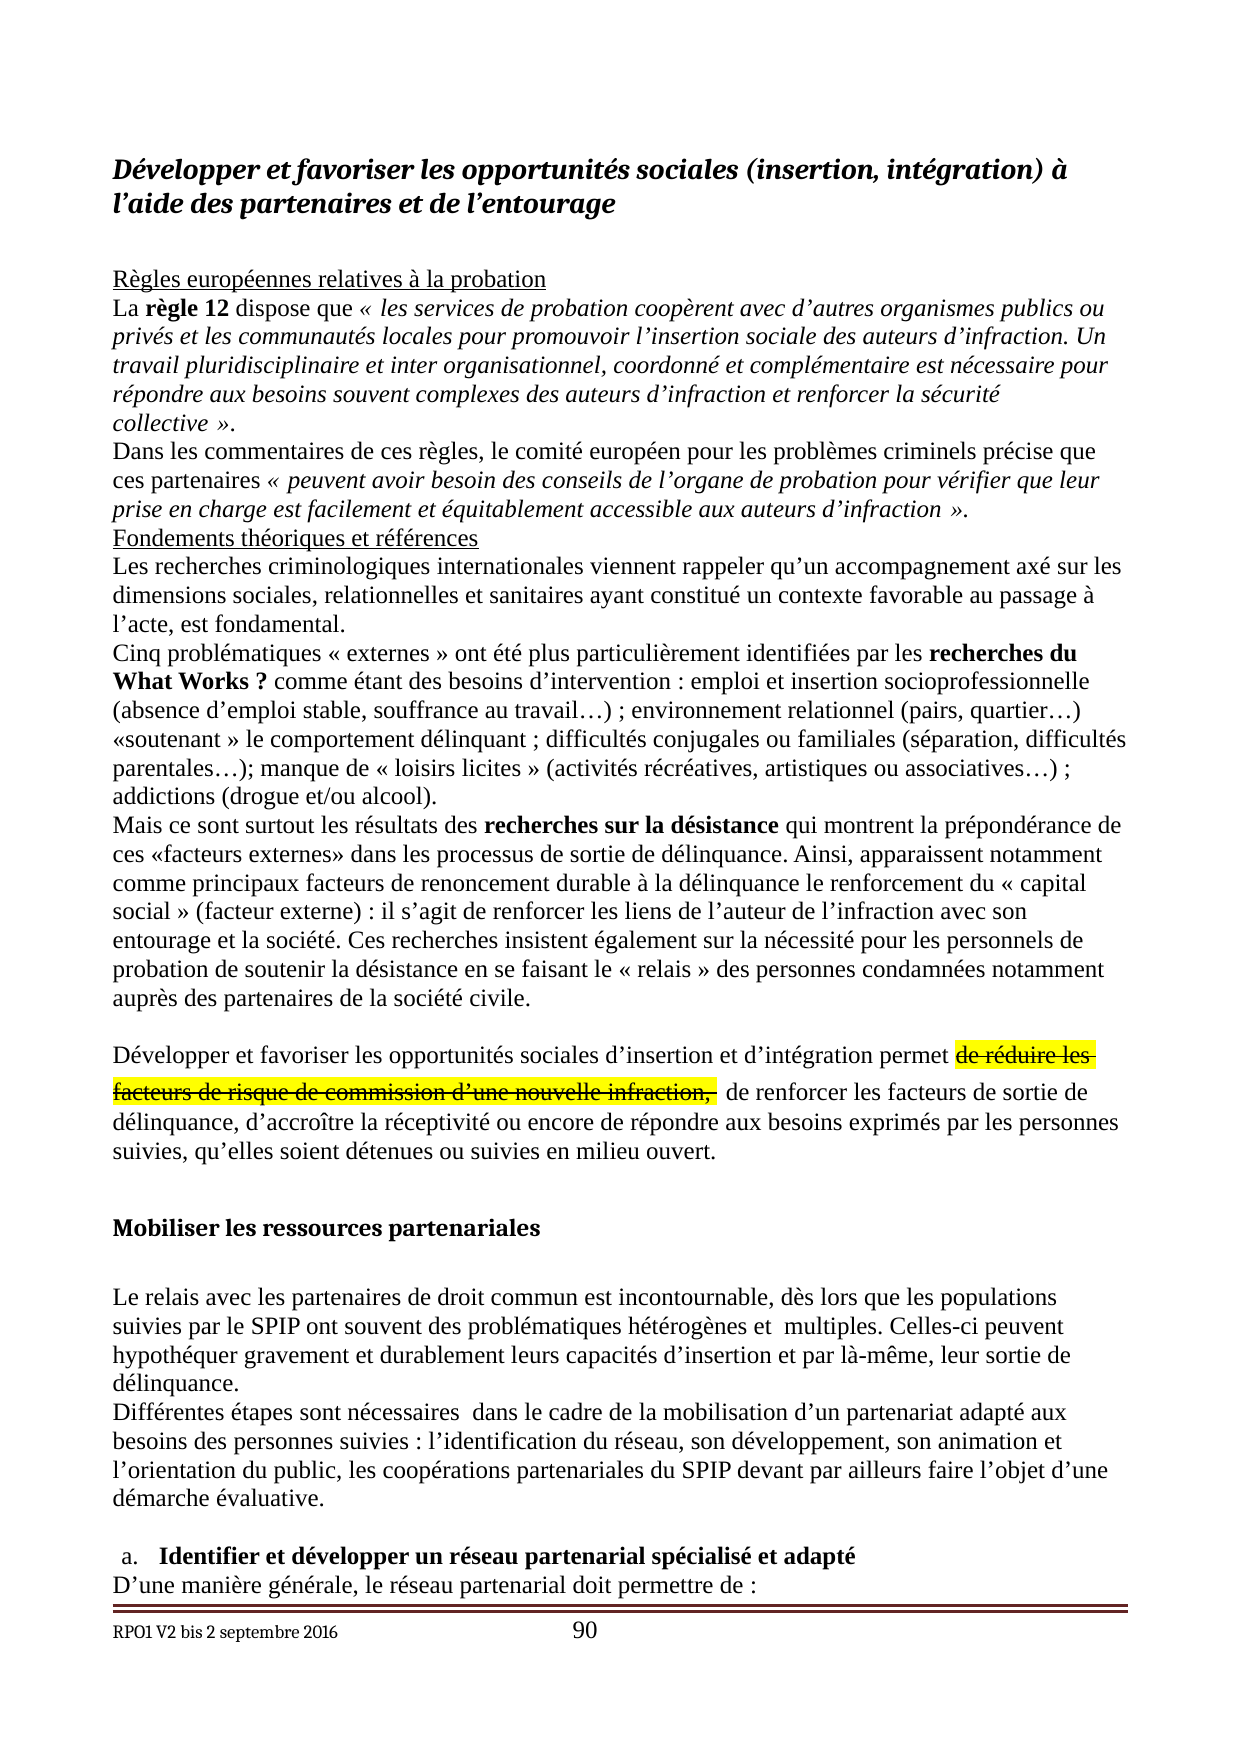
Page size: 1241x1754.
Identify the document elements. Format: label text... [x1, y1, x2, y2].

text Fondements théoriques et références [112, 523, 1128, 551]
text Le relais avec les partenaires de droit commun est incontournable, dès lors que les populations suivies par le SPIP ont souvent des problématiques hétérogènes et multiples. Celles-ci peuvent hypothéquer gravement et durablement leurs capacités d’insertion et par là-même, leur sortie de délinquance. [112, 1282, 1128, 1397]
text D’une manière générale, le réseau partenarial doit permettre de : [112, 1570, 1128, 1598]
list Identifier et développer un réseau partenarial spécialisé et adapté [121, 1541, 1128, 1570]
text Règles européennes relatives à la probation [112, 264, 1128, 293]
text La règle 12 dispose que « les services de probation coopèrent avec d’autres organismes publics ou privés et les communautés locales pour promouvoir l’insertion sociale des auteurs d’infraction. Un travail pluridisciplinaire et inter organisationnel, coordonné et complémentaire est nécessaire pour répondre aux besoins souvent complexes des auteurs d’infraction et renforcer la sécurité collective ». [112, 293, 1128, 436]
text Dans les commentaires de ces règles, le comité européen pour les problèmes criminels précise que ces partenaires « peuvent avoir besoin des conseils de l’organe de probation pour vérifier que leur prise en charge est facilement et équitablement accessible aux auteurs d’infraction ». [112, 436, 1128, 523]
text Différentes étapes sont nécessaires dans le cadre de la mobilisation d’un partenariat adapté aux besoins des personnes suivies : l’identification du réseau, son développement, son animation et l’orientation du public, les coopérations partenariales du SPIP devant par ailleurs faire l’objet d’une démarche évaluative. [112, 1397, 1128, 1512]
text Cinq problématiques « externes » ont été plus particulièrement identifiées par les recherches du What Works ? comme étant des besoins d’intervention : emploi et insertion socioprofessionnelle (absence d’emploi stable, souffrance au travail…) ; environnement relationnel (pairs, quartier…) «soutenant » le comportement délinquant ; difficultés conjugales ou familiales (séparation, difficultés parentales…); manque de « loisirs licites » (activités récréatives, artistiques ou associatives…) ; addictions (drogue et/ou alcool). [112, 638, 1128, 810]
text Développer et favoriser les opportunités sociales d’insertion et d’intégration permet de réduire les facteurs de risque de commission d’une nouvelle infraction, de renforcer les facteurs de sortie de délinquance, d’accroître la réceptivité ou encore de répondre aux besoins exprimés par les personnes suivies, qu’elles soient détenues ou suivies en milieu ouvert. [112, 1040, 1128, 1165]
text Développer et favoriser les opportunités sociales (insertion, intégration) à l’aide des partenaires et de l’entourage [112, 153, 1128, 220]
text Mobiliser les ressources partenariales [112, 1214, 1128, 1243]
text Les recherches criminologiques internationales viennent rappeler qu’un accompagnement axé sur les dimensions sociales, relationnelles et sanitaires ayant constitué un contexte favorable au passage à l’acte, est fondamental. [112, 551, 1128, 638]
text Mais ce sont surtout les résultats des recherches sur la désistance qui montrent la prépondérance de ces «facteurs externes» dans les processus de sortie de délinquance. Ainsi, apparaissent notamment comme principaux facteurs de renoncement durable à la délinquance le renforcement du « capital social » (facteur externe) : il s’agit de renforcer les liens de l’auteur de l’infraction avec son entourage et la société. Ces recherches insistent également sur la nécessité pour les personnels de probation de soutenir la désistance en se faisant le « relais » des personnes condamnées notamment auprès des partenaires de la société civile. [112, 810, 1128, 1011]
